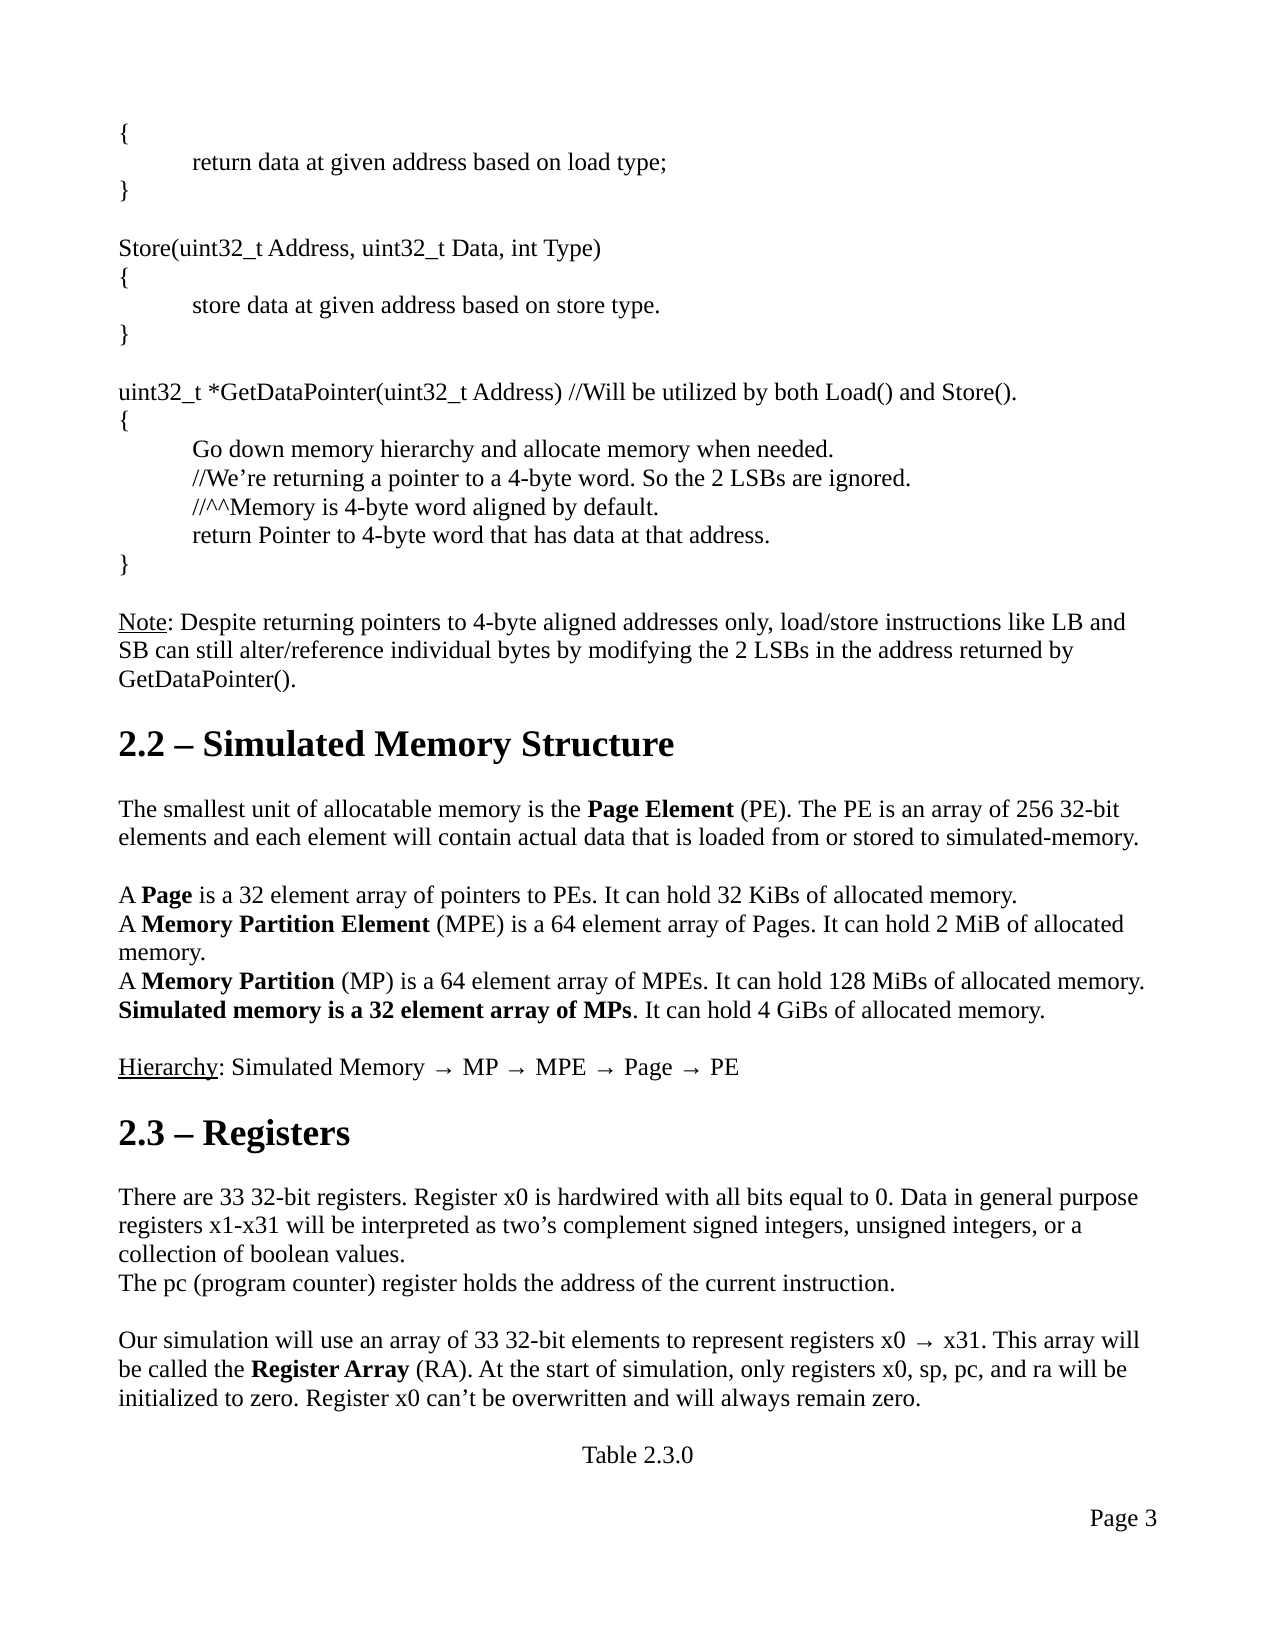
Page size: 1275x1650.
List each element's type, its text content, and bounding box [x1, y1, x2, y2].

text The pc (program counter) register holds the address of the current instruction. [118, 1268, 1157, 1297]
text The smallest unit of allocatable memory is the Page Element (PE). The PE is an array of 256 32-bit elements and each element will contain actual data that is loaded from or stored to simulated-memory. [118, 794, 1157, 851]
text Note: Despite returning pointers to 4-byte aligned addresses only, load/store instructions like LB and SB can still alter/reference individual bytes by modifying the 2 LSBs in the address returned by GetDataPointer(). [118, 607, 1157, 693]
text } [118, 176, 1157, 204]
text { [118, 118, 1157, 147]
text Table 2.3.0 [118, 1441, 1157, 1469]
text { [118, 262, 1157, 291]
text } [118, 549, 1157, 578]
text return Pointer to 4-byte word that has data at that address. [118, 521, 1157, 549]
text { [118, 406, 1157, 434]
text A Memory Partition Element (MPE) is a 64 element array of Pages. It can hold 2 MiB of allocated memory. [118, 909, 1157, 966]
text A Memory Partition (MP) is a 64 element array of MPEs. It can hold 128 MiBs of allocated memory. [118, 966, 1157, 995]
text Store(uint32_t Address, uint32_t Data, int Type) [118, 233, 1157, 262]
text 2.2 – Simulated Memory Structure [118, 722, 1157, 765]
text store data at given address based on store type. [118, 291, 1157, 319]
text 2.3 – Registers [118, 1110, 1157, 1153]
text } [118, 319, 1157, 348]
text Go down memory hierarchy and allocate memory when needed. [118, 434, 1157, 463]
text return data at given address based on load type; [118, 147, 1157, 176]
text Hierarchy: Simulated Memory → MP → MPE → Page → PE [118, 1052, 1157, 1081]
text Simulated memory is a 32 element array of MPs. It can hold 4 GiBs of allocated memory. [118, 995, 1157, 1024]
text //^^Memory is 4-byte word aligned by default. [118, 492, 1157, 521]
text uint32_t *GetDataPointer(uint32_t Address) //Will be utilized by both Load() and Store(). [118, 377, 1157, 406]
text //We’re returning a pointer to a 4-byte word. So the 2 LSBs are ignored. [118, 463, 1157, 492]
text A Page is a 32 element array of pointers to PEs. It can hold 32 KiBs of allocated memory. [118, 880, 1157, 909]
text There are 33 32-bit registers. Register x0 is hardwired with all bits equal to 0. Data in general purpose registers x1-x31 will be interpreted as two’s complement signed integers, unsigned integers, or a collection of boolean values. [118, 1182, 1157, 1268]
text Our simulation will use an array of 33 32-bit elements to represent registers x0 → x31. This array will be called the Register Array (RA). At the start of simulation, only registers x0, sp, pc, and ra will be initialized to zero. Register x0 can’t be overwritten and will always remain zero. [118, 1326, 1157, 1412]
